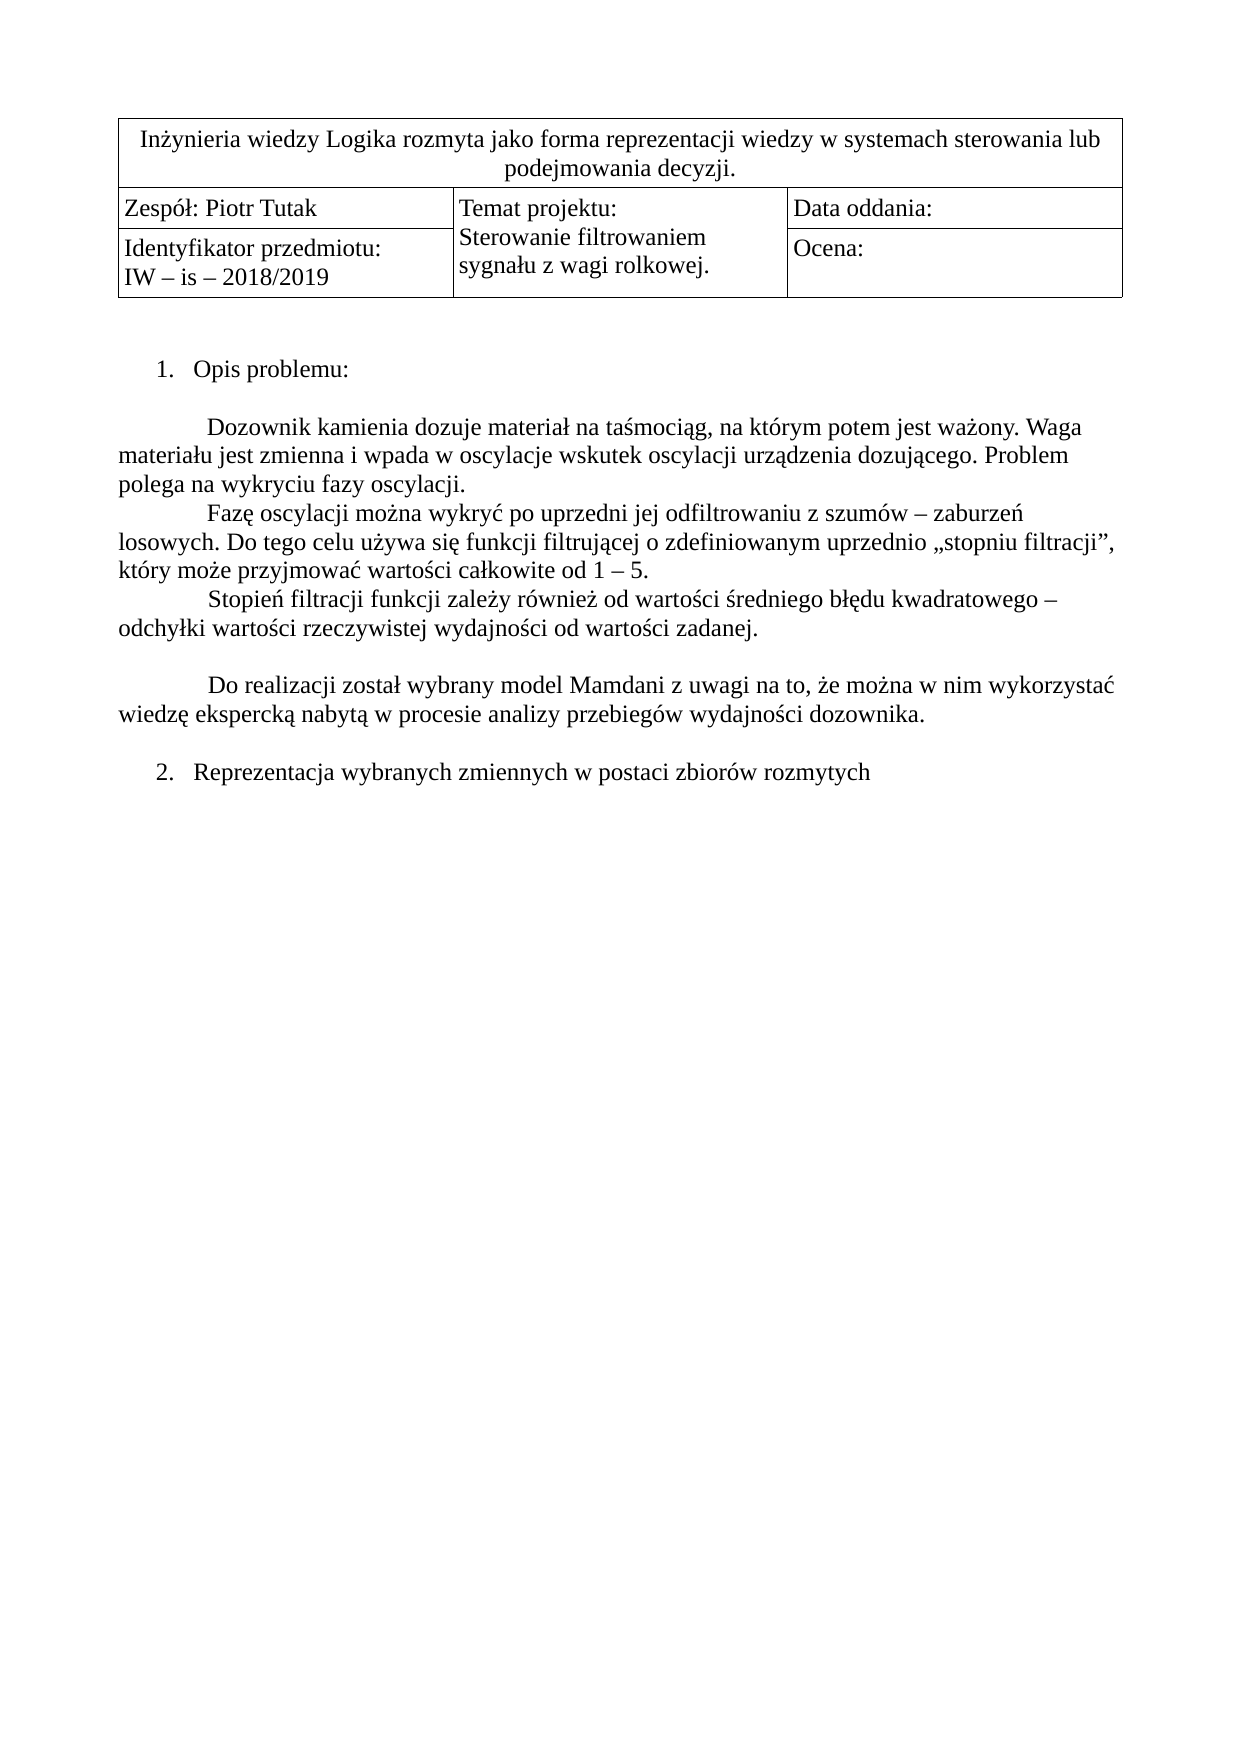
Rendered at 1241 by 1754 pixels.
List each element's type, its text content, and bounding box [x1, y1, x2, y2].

text Do realizacji został wybrany model Mamdani z uwagi na to, że można w nim wykorzystać wiedzę ekspercką nabytą w procesie analizy przebiegów wydajności dozownika. [118, 670, 1122, 728]
table_header Inżynieria wiedzy Logika rozmyta jako forma reprezentacji wiedzy w systemach sterowania lub podejmowania decyzji. [119, 119, 1122, 187]
list Opis problemu: [156, 354, 1122, 383]
table_cell Ocena: [788, 229, 1122, 297]
table_cell Temat projektu: Sterowanie filtrowaniem sygnału z wagi rolkowej. [454, 188, 787, 297]
list Reprezentacja wybranych zmiennych w postaci zbiorów rozmytych [156, 757, 1122, 785]
text Fazę oscylacji można wykryć po uprzedni jej odfiltrowaniu z szumów – zaburzeń losowych. Do tego celu używa się funkcji filtrującej o zdefiniowanym uprzednio „stopniu filtracji”, który może przyjmować wartości całkowite od 1 – 5. [118, 498, 1122, 584]
table_cell Zespół: Piotr Tutak [119, 188, 453, 227]
text Dozownik kamienia dozuje materiał na taśmociąg, na którym potem jest ważony. Waga materiału jest zmienna i wpada w oscylacje wskutek oscylacji urządzenia dozującego. Problem polega na wykryciu fazy oscylacji. [118, 412, 1122, 498]
table_cell Data oddania: [788, 188, 1122, 227]
table_cell Identyfikator przedmiotu: IW – is – 2018/2019 [119, 229, 453, 297]
text Stopień filtracji funkcji zależy również od wartości średniego błędu kwadratowego – odchyłki wartości rzeczywistej wydajności od wartości zadanej. [118, 584, 1122, 642]
